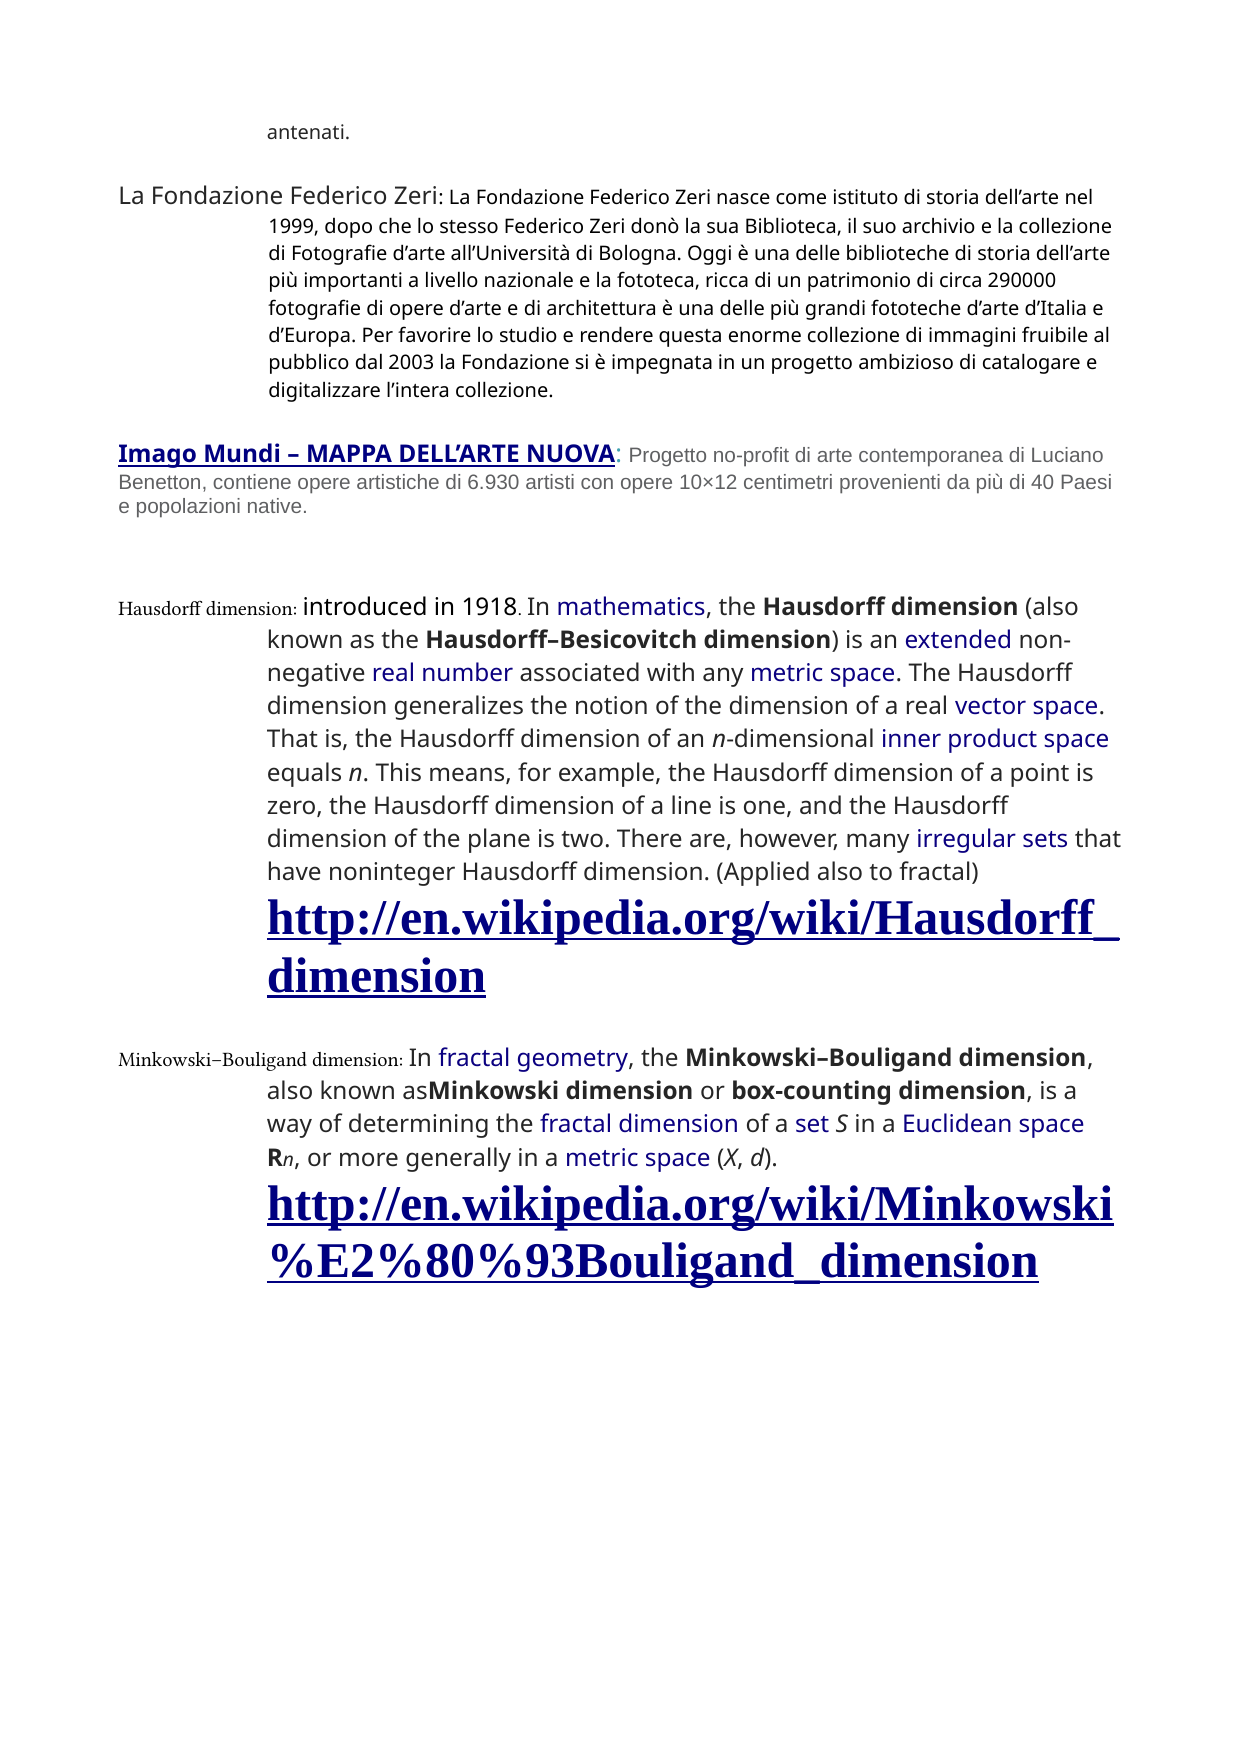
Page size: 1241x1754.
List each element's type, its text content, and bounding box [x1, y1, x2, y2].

text Imago Mundi – MAPPA DELL’ARTE NUOVA: Progetto no-profit di arte contemporanea di Luciano Benetton, contiene opere artistiche di 6.930 artisti con opere 10×12 centimetri provenienti da più di 40 Paesi e popolazioni native. [118, 436, 1122, 518]
subtitle Hausdorff dimension: introduced in 1918. In mathematics, the Hausdorff dimension (also known as the Hausdorff–Besicovitch dimension) is an extended non-negative real number associated with any metric space. The Hausdorff dimension generalizes the notion of the dimension of a real vector space. That is, the Hausdorff dimension of an n-dimensional inner product space equals n. This means, for example, the Hausdorff dimension of a point is zero, the Hausdorff dimension of a line is one, and the Hausdorff dimension of the plane is two. There are, however, many irregular sets that have noninteger Hausdorff dimension. (Applied also to fractal) http://en.wikipedia.org/wiki/Hausdorff_dimension [118, 589, 1122, 1003]
text La Fondazione Federico Zeri: La Fondazione Federico Zeri nasce come istituto di storia dell’arte nel 1999, dopo che lo stesso Federico Zeri donò la sua Biblioteca, il suo archivio e la collezione di Fotografie d’arte all’Università di Bologna. Oggi è una delle biblioteche di storia dell’arte più importanti a livello nazionale e la fototeca, ricca di un patrimonio di circa 290000 fotografie di opere d’arte e di architettura è una delle più grandi fototeche d’arte d’Italia e d’Europa. Per favorire lo studio e rendere questa enorme collezione di immagini fruibile al pubblico dal 2003 la Fondazione si è impegnata in un progetto ambizioso di catalogare e digitalizzare l’intera collezione. [118, 179, 1122, 403]
subtitle Minkowski–Bouligand dimension: In fractal geometry, the Minkowski–Bouligand dimension, also known asMinkowski dimension or box-counting dimension, is a way of determining the fractal dimension of a set S in a Euclidean space Rn, or more generally in a metric space (X, d). http://en.wikipedia.org/wiki/Minkowski%E2%80%93Bouligand_dimension [118, 1040, 1122, 1288]
text antenati. [118, 118, 1122, 145]
